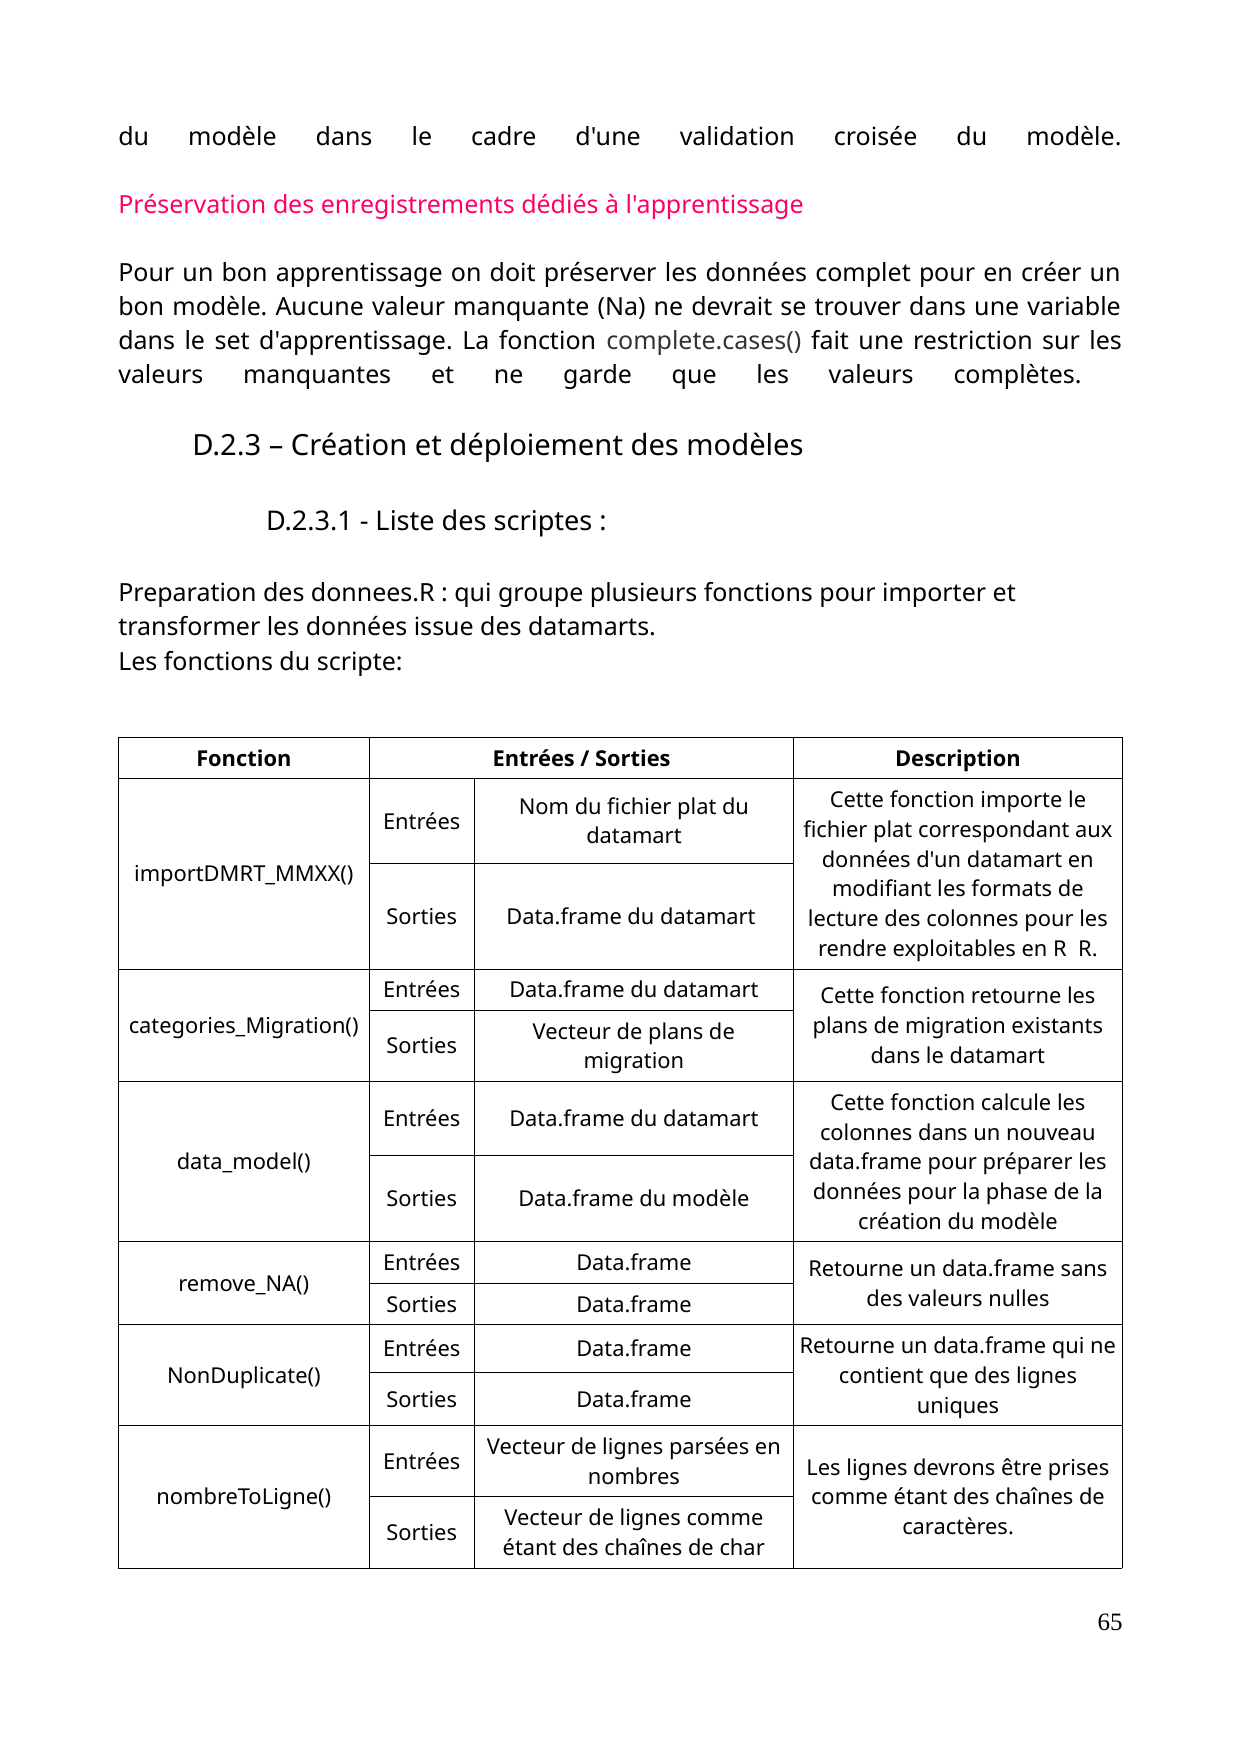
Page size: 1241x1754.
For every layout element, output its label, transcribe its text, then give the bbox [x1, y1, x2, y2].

table_cell Entrées [370, 1242, 474, 1283]
table_cell Cette fonction retourne les plans de migration existants dans le datamart [794, 970, 1122, 1081]
table_header Entrées / Sorties [370, 738, 793, 778]
table_cell Les lignes devrons être prises comme étant des chaînes de caractères. [794, 1426, 1122, 1567]
table_cell Retourne un data.frame sans des valeurs nulles [794, 1242, 1122, 1324]
text D.2.3 – Création et déploiement des modèles [118, 425, 1122, 464]
table_cell Entrées [370, 1426, 474, 1496]
table_cell Sorties [370, 1011, 474, 1081]
table_cell Entrées [370, 1082, 474, 1154]
table_cell Entrées [370, 970, 474, 1010]
table_cell Data.frame du datamart [475, 970, 793, 1010]
table_cell Entrées [370, 779, 474, 863]
table_cell data_model() [119, 1082, 369, 1241]
table_cell Data.frame [475, 1242, 793, 1283]
table_cell Vecteur de lignes parsées en nombres [475, 1426, 793, 1496]
table_cell Sorties [370, 1497, 474, 1567]
table_cell Vecteur de lignes comme étant des chaînes de char [475, 1497, 793, 1567]
table_cell Sorties [370, 1156, 474, 1241]
text Pour un bon apprentissage on doit préserver les données complet pour en créer un bon modèle. Aucune valeur manquante (Na) ne devrait se trouver dans une variable dans le set d'apprentissage. La fonction complete.cases() fait une restriction sur les valeurs manquantes et ne garde que les valeurs complètes. [118, 254, 1122, 425]
text Préservation des enregistrements dédiés à l'apprentissage [118, 186, 1122, 220]
table_cell Data.frame du modèle [475, 1156, 793, 1241]
table_cell Data.frame du datamart [475, 1082, 793, 1154]
text Les fonctions du scripte: [118, 643, 1122, 677]
text Preparation des donnees.R : qui groupe plusieurs fonctions pour importer et transformer les données issue des datamarts. [118, 575, 1122, 643]
table_cell Retourne un data.frame qui ne contient que des lignes uniques [794, 1325, 1122, 1425]
table_cell Data.frame [475, 1284, 793, 1324]
table_cell Data.frame [475, 1373, 793, 1425]
text D.2.3.1 - Liste des scriptes : [118, 501, 1122, 538]
table_cell Nom du fichier plat du datamart [475, 779, 793, 863]
text du modèle dans le cadre d'une validation croisée du modèle. [118, 118, 1122, 186]
table_cell Data.frame du datamart [475, 864, 793, 968]
table_header Fonction [119, 738, 369, 778]
table_cell Sorties [370, 1284, 474, 1324]
table_cell Vecteur de plans de migration [475, 1011, 793, 1081]
table_cell nombreToLigne() [119, 1426, 369, 1567]
table_cell Sorties [370, 1373, 474, 1425]
table_cell Entrées [370, 1325, 474, 1372]
table_header Description [794, 738, 1122, 778]
table_cell Sorties [370, 864, 474, 968]
table_cell remove_NA() [119, 1242, 369, 1324]
table_cell Data.frame [475, 1325, 793, 1372]
table_cell importDMRT_MMXX() [119, 779, 369, 968]
table_cell NonDuplicate() [119, 1325, 369, 1425]
table_cell Cette fonction importe le fichier plat correspondant aux données d'un datamart en modifiant les formats de lecture des colonnes pour les rendre exploitables en R R. [794, 779, 1122, 968]
table_cell categories_Migration() [119, 970, 369, 1081]
table_cell Cette fonction calcule les colonnes dans un nouveau data.frame pour préparer les données pour la phase de la création du modèle [794, 1082, 1122, 1241]
